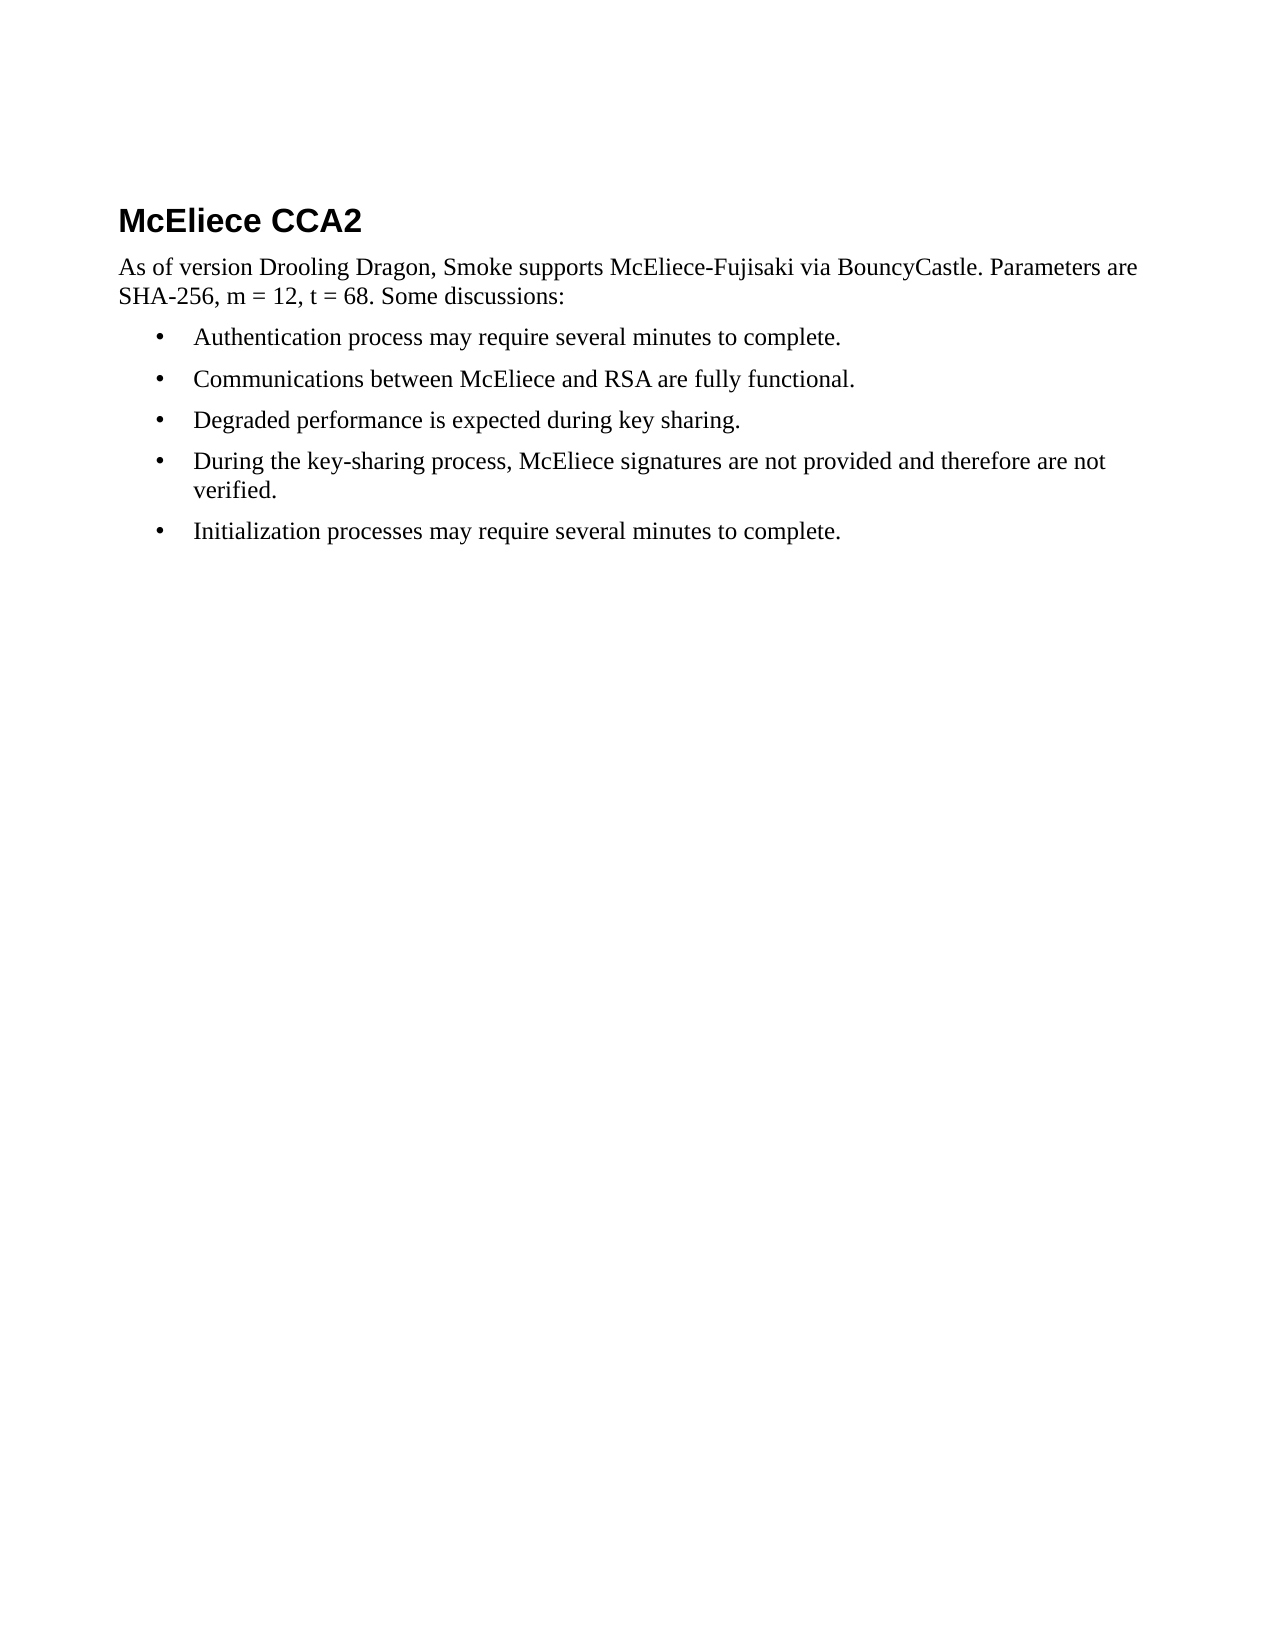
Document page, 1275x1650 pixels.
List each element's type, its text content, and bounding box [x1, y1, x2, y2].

list During the key-sharing process, McEliece signatures are not provided and therefore are not verified. [156, 446, 1157, 504]
list Authentication process may require several minutes to complete. [156, 322, 1157, 351]
list Initialization processes may require several minutes to complete. [156, 516, 1157, 545]
subtitle McEliece CCA2 [118, 201, 1157, 240]
text As of version Drooling Dragon, Smoke supports McEliece-Fujisaki via BouncyCastle. Parameters are SHA-256, m = 12, t = 68. Some discussions: [118, 252, 1157, 310]
list Communications between McEliece and RSA are fully functional. [156, 364, 1157, 392]
list Degraded performance is expected during key sharing. [156, 405, 1157, 434]
